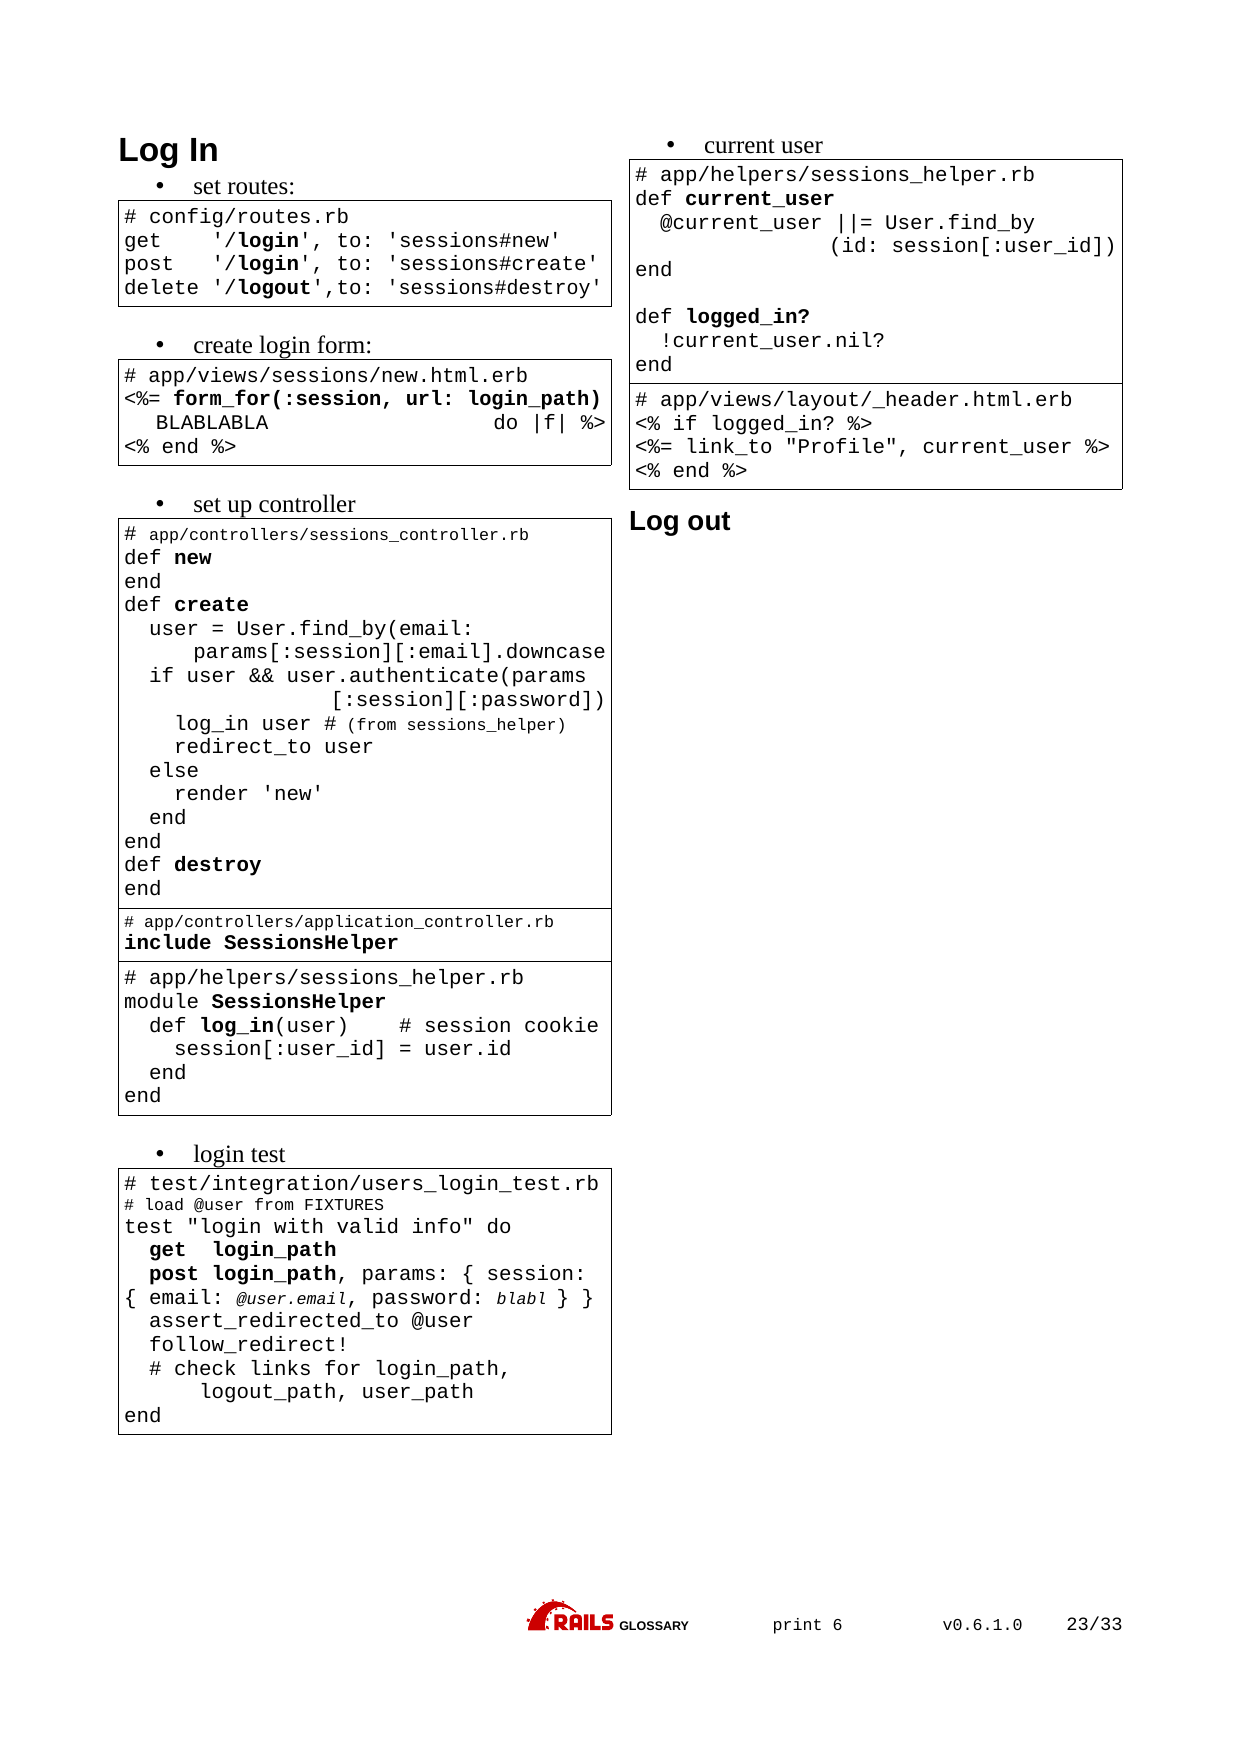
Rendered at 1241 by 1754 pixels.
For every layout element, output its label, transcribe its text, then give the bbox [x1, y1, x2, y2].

table_cell # app/controllers/application_controller.rb include SessionsHelper [119, 909, 611, 961]
list create login form: [156, 330, 611, 359]
table_header # app/helpers/sessions_helper.rb def current_user @current_user ||= User.find_by (id: session[:user_id]) end def logged_in? !current_user.nil? end [630, 160, 1122, 383]
table_cell # app/views/layout/_header.html.erb <% if logged_in? %> <%= link_to "Profile", current_user %> <% end %> [630, 384, 1122, 489]
subtitle Log out [629, 504, 1122, 536]
list set up controller [156, 489, 611, 517]
table_header # app/views/sessions/new.html.erb <%= form_for(:session, url: login_path) BLABLABLA do |f| %> <% end %> [119, 360, 611, 465]
list login test [156, 1139, 611, 1167]
table_cell # app/helpers/sessions_helper.rb module SessionsHelper def log_in(user) # session cookie session[:user_id] = user.id end end [119, 962, 611, 1115]
table_header # app/controllers/sessions_controller.rb def new end def create user = User.find_by(email: params[:session][:email].downcase if user && user.authenticate(params [:session][:password]) log_in user # (from sessions_helper) redirect_to user else render 'new' end end def destroy end [119, 519, 611, 907]
list set routes: [156, 171, 611, 200]
table_header # config/routes.rb get '/login', to: 'sessions#new' post '/login', to: 'sessions#create' delete '/logout',to: 'sessions#destroy' [119, 201, 611, 306]
subtitle Log In [118, 130, 611, 168]
table_header # test/integration/users_login_test.rb # load @user from FIXTURES test "login with valid info" do get login_path post login_path, params: { session: { email: @user.email, password: blabl } } assert_redirected_to @user follow_redirect! # check links for login_path, logout_path, user_path end [119, 1169, 611, 1434]
list current user [666, 130, 1122, 159]
